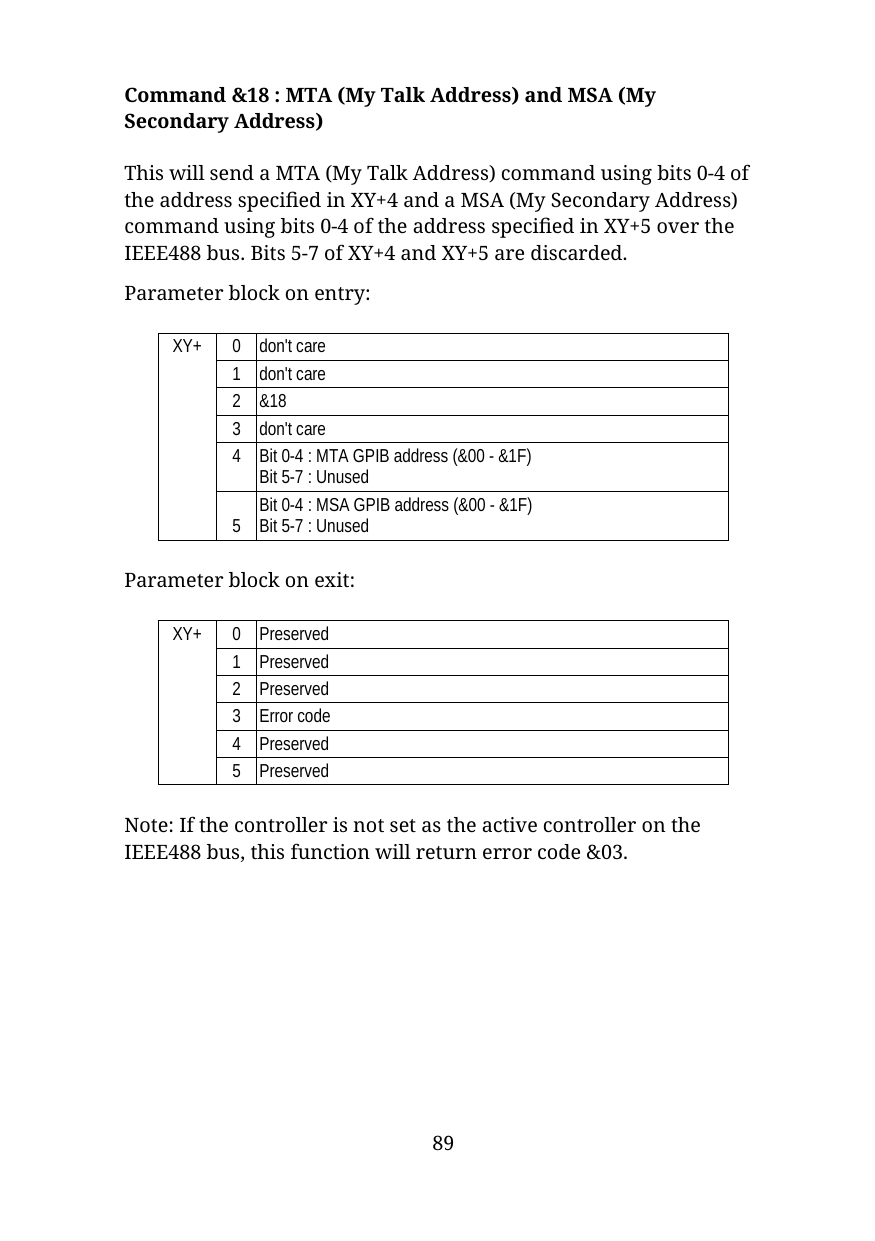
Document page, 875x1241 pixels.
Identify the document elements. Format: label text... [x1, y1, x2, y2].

text Parameter block on exit: [124, 567, 762, 593]
table_cell 2 [217, 676, 256, 702]
subtitle Command &18 : MTA (My Talk Address) and MSA (My Secondary Address) [124, 81, 762, 134]
table_cell don't care [257, 416, 728, 442]
table_header XY+ [159, 621, 216, 784]
text Note: If the controller is not set as the active controller on the IEEE488 bus, this function will return error code &03. [124, 811, 762, 865]
table_cell Preserved [257, 758, 728, 784]
table_cell don't care [257, 361, 728, 387]
table_cell 2 [217, 388, 256, 415]
table_cell 5 [217, 492, 256, 540]
table_cell 4 [217, 731, 256, 757]
table_cell Preserved [257, 731, 728, 757]
table_header XY+ [159, 334, 216, 540]
table_header don't care [257, 334, 728, 360]
text This will send a MTA (My Talk Address) command using bits 0-4 of the address specified in XY+4 and a MSA (My Secondary Address) command using bits 0-4 of the address specified in XY+5 over the IEEE488 bus. Bits 5-7 of XY+4 and XY+5 are discarded. [124, 159, 762, 266]
table_cell 3 [217, 703, 256, 730]
table_cell Bit 0-4 : MTA GPIB address (&00 - &1F) Bit 5-7 : Unused [257, 443, 728, 491]
table_cell 1 [217, 361, 256, 387]
table_cell 4 [217, 443, 256, 491]
table_cell Preserved [257, 676, 728, 702]
table_header 0 [217, 621, 256, 648]
table_cell Preserved [257, 649, 728, 675]
table_cell Bit 0-4 : MSA GPIB address (&00 - &1F) Bit 5-7 : Unused [257, 492, 728, 540]
table_cell 3 [217, 416, 256, 442]
table_cell Error code [257, 703, 728, 730]
table_cell &18 [257, 388, 728, 415]
table_cell 5 [217, 758, 256, 784]
text Parameter block on entry: [124, 279, 762, 306]
table_header Preserved [257, 621, 728, 648]
table_cell 1 [217, 649, 256, 675]
table_header 0 [217, 334, 256, 360]
